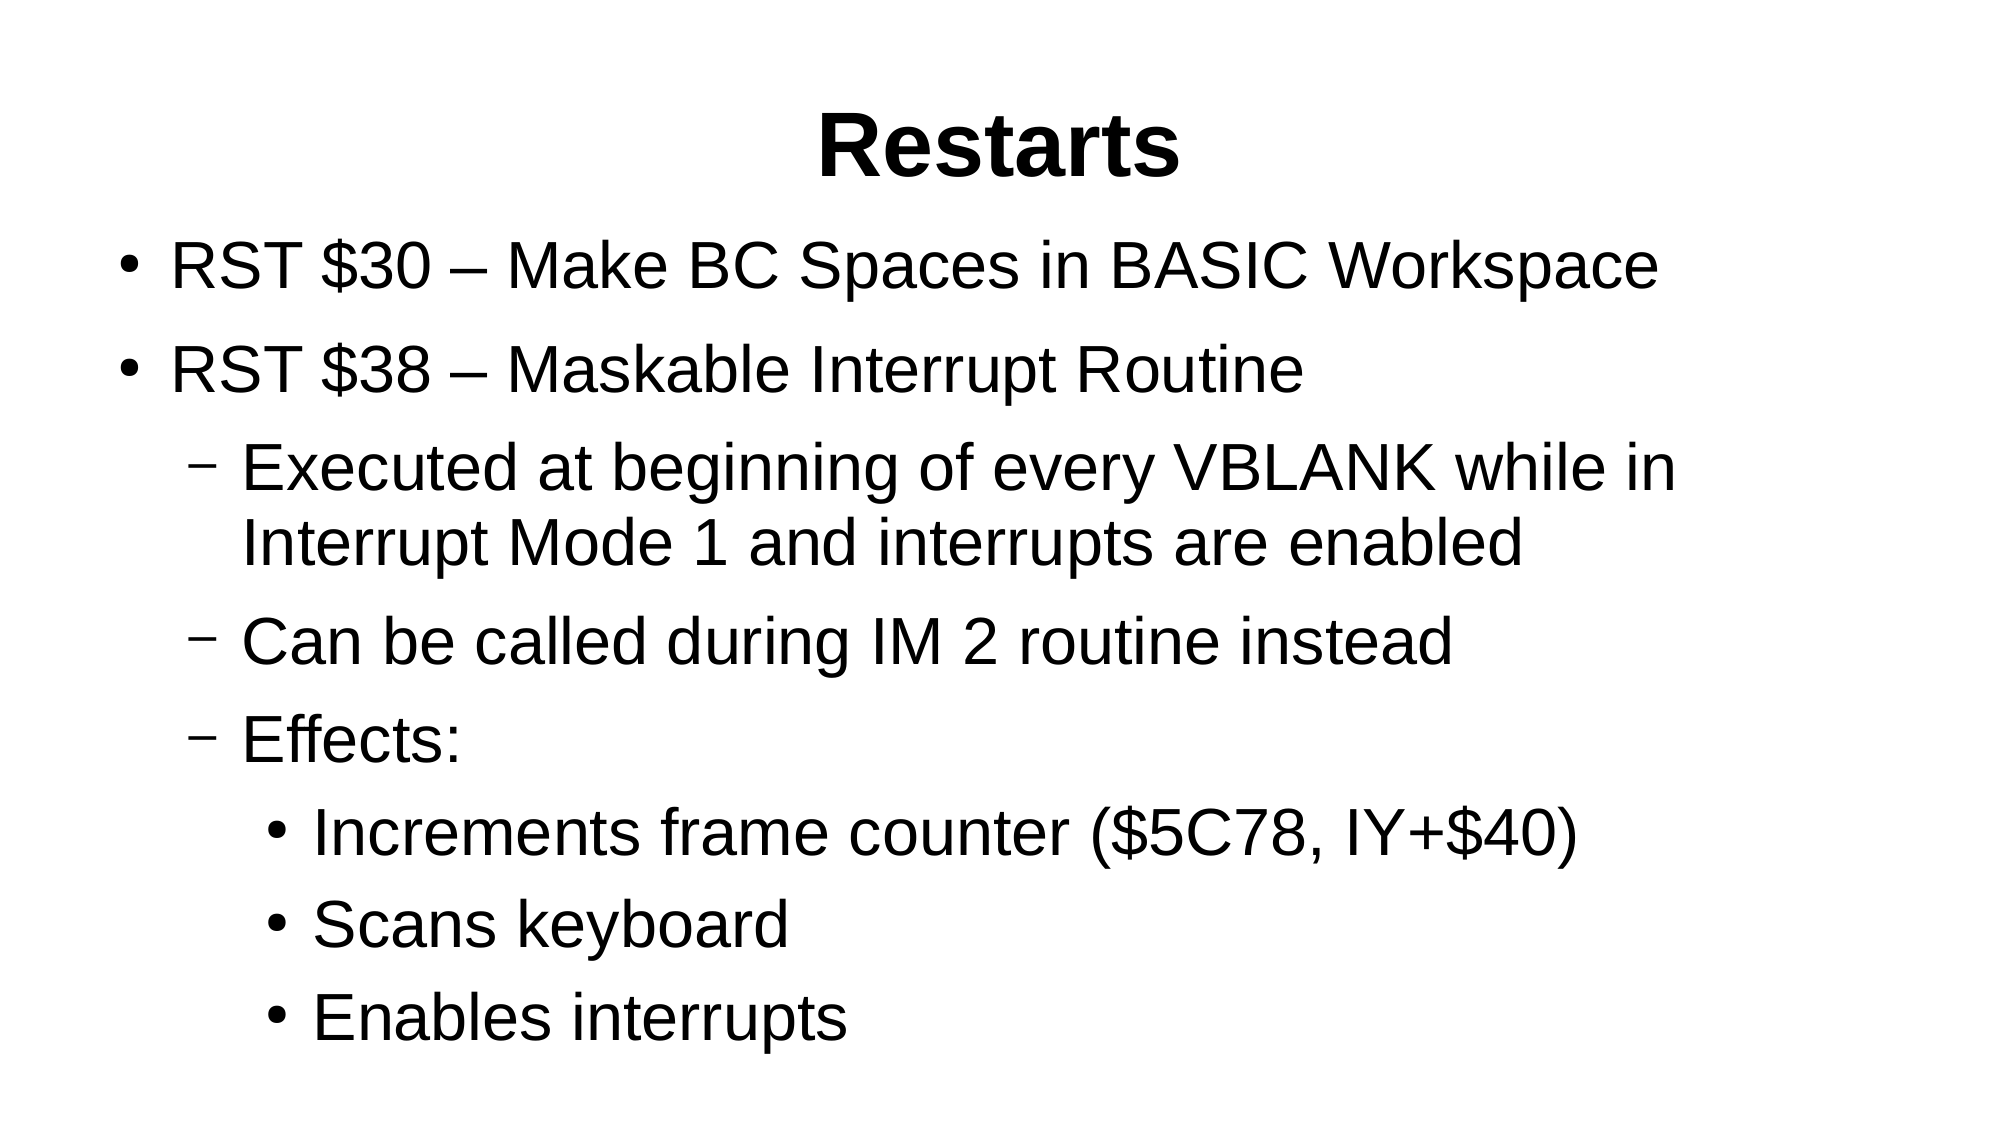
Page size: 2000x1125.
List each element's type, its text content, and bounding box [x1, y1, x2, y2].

title Restarts [137, 36, 1862, 227]
list RST $30 – Make BC Spaces in BASIC Workspace RST $38 – Maskable Interrupt Routine Executed at beginning of every VBLANK while in Interrupt Mode 1 and interrupts are enabled Can be called during IM 2 routine instead Effects: Increments frame counter ($5C78, IY+$40) Scans keyboard Enables interrupts [99, 227, 1900, 1075]
